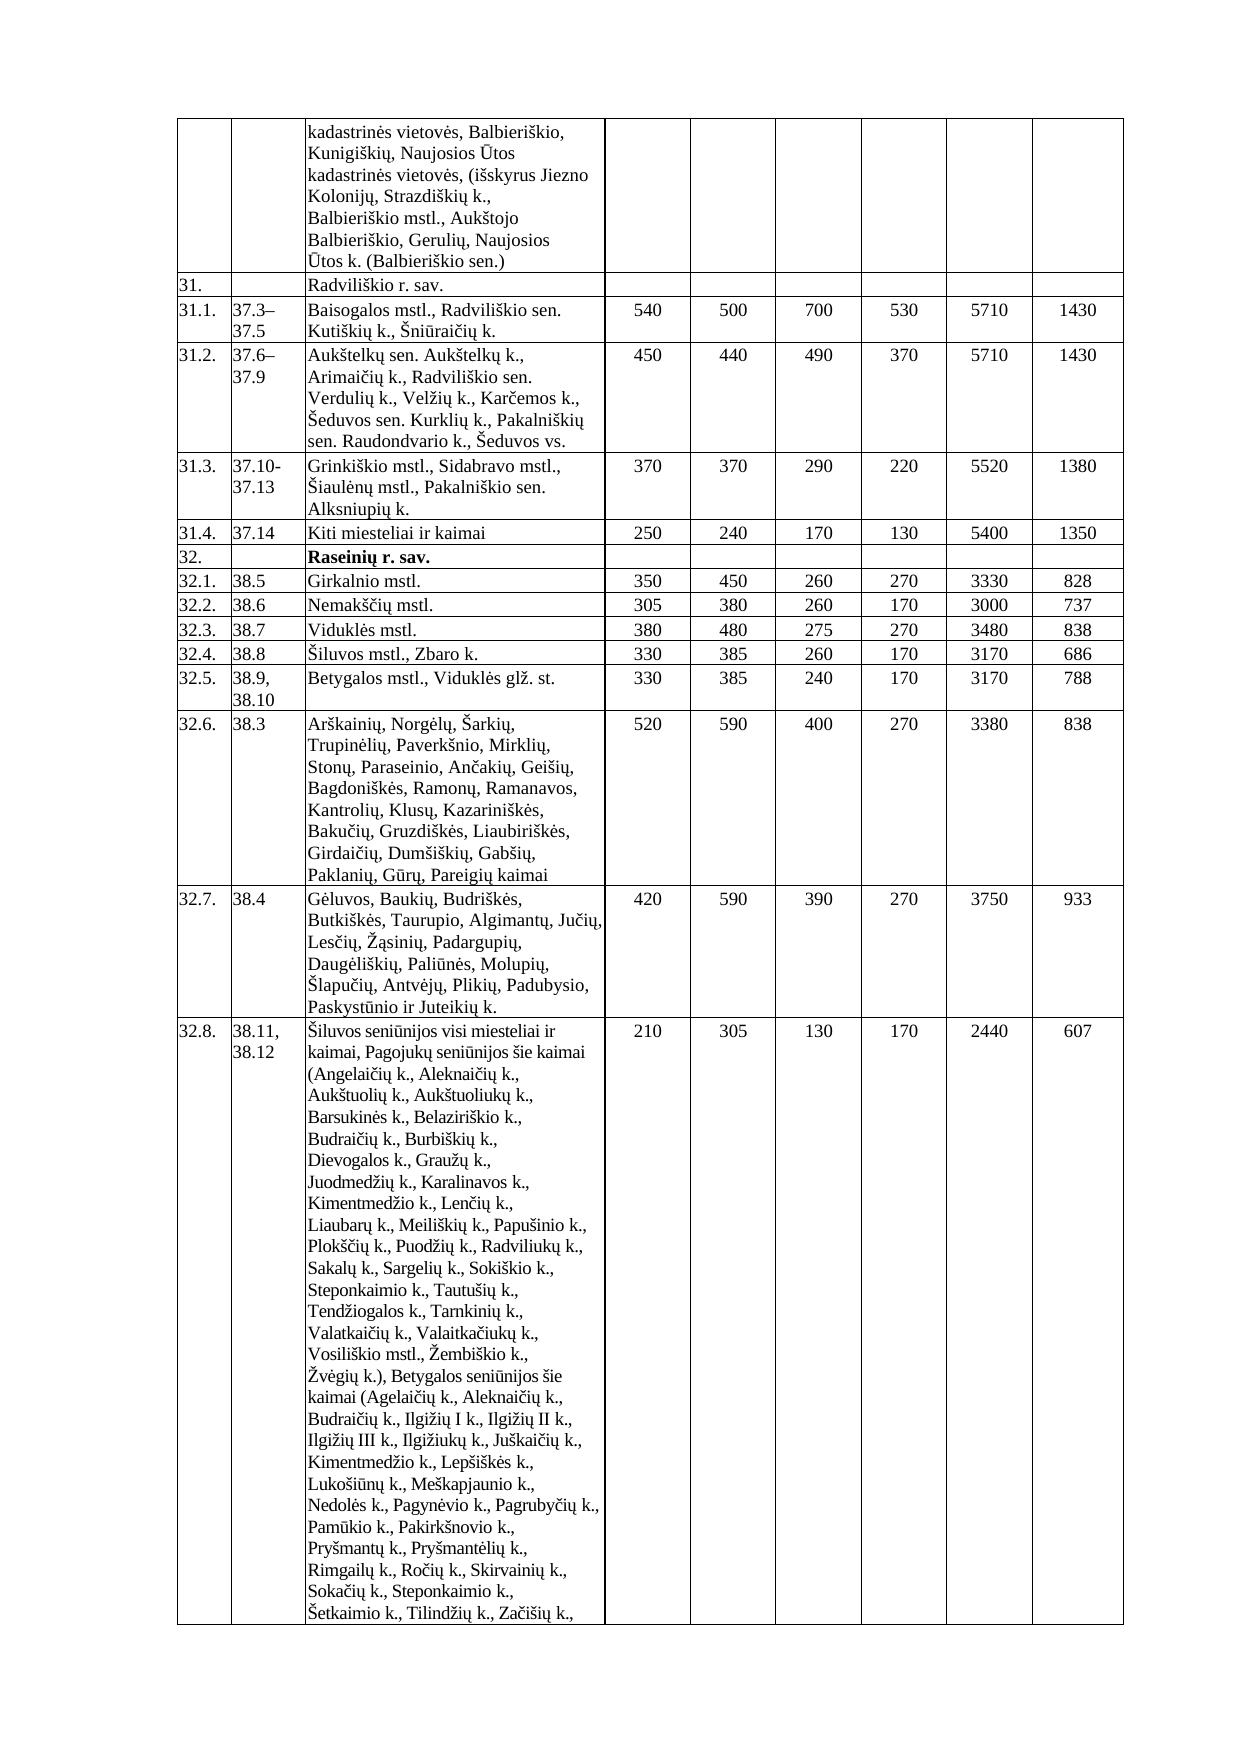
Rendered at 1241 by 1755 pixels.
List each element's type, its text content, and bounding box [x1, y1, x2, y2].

table_cell 590 [691, 711, 775, 885]
table_cell Šiluvos seniūnijos visi miesteliai ir kaimai, Pagojukų seniūnijos šie kaimai (Angelaičių k., Aleknaičių k., Aukštuolių k., Aukštuoliukų k., Barsukinės k., Belaziriškio k., Budraičių k., Burbiškių k., Dievogalos k., Graužų k., Juodmedžių k., Karalinavos k., Kimentmedžio k., Lenčių k., Liaubarų k., Meiliškių k., Papušinio k., Plokščių k., Puodžių k., Radviliukų k., Sakalų k., Sargelių k., Sokiškio k., Steponkaimio k., Tautušių k., Tendžiogalos k., Tarnkinių k., Valatkaičių k., Valaitkačiukų k., Vosiliškio mstl., Žembiškio k., Žvėgių k.), Betygalos seniūnijos šie kaimai (Agelaičių k., Aleknaičių k., Budraičių k., Ilgižių I k., Ilgižių II k., Ilgižių III k., Ilgižiukų k., Juškaičių k., Kimentmedžio k., Lepšiškės k., Lukošiūnų k., Meškapjaunio k., Nedolės k., Pagynėvio k., Pagrubyčių k., Pamūkio k., Pakirkšnovio k., Pryšmantų k., Pryšmantėlių k., Rimgailų k., Ročių k., Skirvainių k., Sokačių k., Steponkaimio k., Šetkaimio k., Tilindžių k., Začišių k., [306, 1018, 604, 1623]
table_cell [606, 273, 690, 296]
table_cell 170 [862, 641, 946, 664]
table_cell 31.4. [178, 520, 231, 543]
table_cell 260 [776, 593, 861, 616]
table_cell 37.3–37.5 [232, 297, 305, 342]
table_cell 32.2. [178, 593, 231, 616]
table_cell 38.3 [232, 711, 305, 885]
table_cell 31.3. [178, 453, 231, 519]
table_cell [691, 119, 775, 272]
table_cell [947, 119, 1032, 272]
table_cell 3170 [947, 641, 1032, 664]
table_cell 330 [606, 641, 690, 664]
table_cell 500 [691, 297, 775, 342]
table_cell [1033, 273, 1123, 296]
table_cell 305 [606, 593, 690, 616]
table_cell 290 [776, 453, 861, 519]
table_cell 170 [862, 665, 946, 710]
table_cell 32.7. [178, 886, 231, 1017]
table_cell 270 [862, 569, 946, 592]
table_cell 32.8. [178, 1018, 231, 1623]
table_cell 37.10-37.13 [232, 453, 305, 519]
table_cell 170 [776, 520, 861, 543]
table_cell 305 [691, 1018, 775, 1623]
table_cell 700 [776, 297, 861, 342]
table_cell 31. [178, 273, 231, 296]
table_cell [691, 273, 775, 296]
table_cell 490 [776, 343, 861, 452]
table_cell 170 [862, 1018, 946, 1623]
table_cell [1033, 545, 1123, 568]
table_cell 1380 [1033, 453, 1123, 519]
table_cell [178, 119, 231, 272]
table_cell Baisogalos mstl., Radviliškio sen. Kutiškių k., Šniūraičių k. [306, 297, 604, 342]
table_cell Betygalos mstl., Viduklės glž. st. [306, 665, 604, 710]
table_cell 530 [862, 297, 946, 342]
table_cell 32.4. [178, 641, 231, 664]
table_cell 250 [606, 520, 690, 543]
table_cell 32.5. [178, 665, 231, 710]
table_cell 385 [691, 665, 775, 710]
table_cell [1033, 119, 1123, 272]
table_cell 31.2. [178, 343, 231, 452]
table_cell 686 [1033, 641, 1123, 664]
table_cell 350 [606, 569, 690, 592]
table_cell 38.4 [232, 886, 305, 1017]
table_cell 220 [862, 453, 946, 519]
table_cell 828 [1033, 569, 1123, 592]
table_cell 370 [862, 343, 946, 452]
table_cell 3750 [947, 886, 1032, 1017]
table_cell 260 [776, 569, 861, 592]
table_cell 480 [691, 617, 775, 640]
table_cell 3330 [947, 569, 1032, 592]
table_cell 370 [691, 453, 775, 519]
table_cell 32.3. [178, 617, 231, 640]
table_cell [691, 545, 775, 568]
table_cell 3480 [947, 617, 1032, 640]
table_cell [862, 273, 946, 296]
table_cell 520 [606, 711, 690, 885]
table_cell 3380 [947, 711, 1032, 885]
table_cell 130 [862, 520, 946, 543]
table_cell 240 [776, 665, 861, 710]
table_cell Raseinių r. sav. [306, 545, 604, 568]
table_cell 5710 [947, 297, 1032, 342]
table_cell 400 [776, 711, 861, 885]
table_cell [947, 273, 1032, 296]
table_cell 5710 [947, 343, 1032, 452]
table_cell 260 [776, 641, 861, 664]
table_cell 450 [606, 343, 690, 452]
table_cell 933 [1033, 886, 1123, 1017]
table_cell 1430 [1033, 297, 1123, 342]
table_cell 38.8 [232, 641, 305, 664]
table_cell 838 [1033, 711, 1123, 885]
table_cell [776, 545, 861, 568]
table_cell 37.14 [232, 520, 305, 543]
table_cell [232, 545, 305, 568]
table_cell 590 [691, 886, 775, 1017]
table_cell 170 [862, 593, 946, 616]
table_cell [606, 119, 690, 272]
table_cell Girkalnio mstl. [306, 569, 604, 592]
table_cell kadastrinės vietovės, Balbieriškio, Kunigiškių, Naujosios Ūtos kadastrinės vietovės, (išskyrus Jiezno Kolonijų, Strazdiškių k., Balbieriškio mstl., Aukštojo Balbieriškio, Gerulių, Naujosios Ūtos k. (Balbieriškio sen.) [306, 119, 604, 272]
table_cell 1350 [1033, 520, 1123, 543]
table_cell 210 [606, 1018, 690, 1623]
table_cell 275 [776, 617, 861, 640]
table_cell 2440 [947, 1018, 1032, 1623]
table_cell Viduklės mstl. [306, 617, 604, 640]
table_cell [776, 273, 861, 296]
table_cell 737 [1033, 593, 1123, 616]
table_cell 390 [776, 886, 861, 1017]
table_cell 37.6–37.9 [232, 343, 305, 452]
table_cell 540 [606, 297, 690, 342]
table_cell [862, 545, 946, 568]
table_cell 240 [691, 520, 775, 543]
table_cell Aukštelkų sen. Aukštelkų k., Arimaičių k., Radviliškio sen. Verdulių k., Velžių k., Karčemos k., Šeduvos sen. Kurklių k., Pakalniškių sen. Raudondvario k., Šeduvos vs. [306, 343, 604, 452]
table_cell [232, 119, 305, 272]
table_cell 32.1. [178, 569, 231, 592]
table_cell 5400 [947, 520, 1032, 543]
table_cell Nemakščių mstl. [306, 593, 604, 616]
table_cell Gėluvos, Baukių, Budriškės, Butkiškės, Taurupio, Algimantų, Jučių, Lesčių, Žąsinių, Padargupių, Daugėliškių, Paliūnės, Molupių, Šlapučių, Antvėjų, Plikių, Padubysio, Paskystūnio ir Juteikių k. [306, 886, 604, 1017]
table_cell 31.1. [178, 297, 231, 342]
table_cell 38.5 [232, 569, 305, 592]
table_cell Radviliškio r. sav. [306, 273, 604, 296]
table_cell 450 [691, 569, 775, 592]
table_cell 330 [606, 665, 690, 710]
table_cell 838 [1033, 617, 1123, 640]
table_cell 3000 [947, 593, 1032, 616]
table_cell 1430 [1033, 343, 1123, 452]
table_cell 380 [606, 617, 690, 640]
table_cell 38.6 [232, 593, 305, 616]
table_cell [947, 545, 1032, 568]
table_cell 32. [178, 545, 231, 568]
table_cell 385 [691, 641, 775, 664]
table_cell 270 [862, 711, 946, 885]
table_cell [862, 119, 946, 272]
table_cell Arškainių, Norgėlų, Šarkių, Trupinėlių, Paverkšnio, Mirklių, Stonų, Paraseinio, Ančakių, Geišių, Bagdoniškės, Ramonų, Ramanavos, Kantrolių, Klusų, Kazariniškės, Bakučių, Gruzdiškės, Liaubiriškės, Girdaičių, Dumšiškių, Gabšių, Paklanių, Gūrų, Pareigių kaimai [306, 711, 604, 885]
table_cell 440 [691, 343, 775, 452]
table_cell Kiti miesteliai ir kaimai [306, 520, 604, 543]
table_cell 607 [1033, 1018, 1123, 1623]
table_cell 420 [606, 886, 690, 1017]
table_cell 32.6. [178, 711, 231, 885]
table_cell 38.11, 38.12 [232, 1018, 305, 1623]
table_cell [606, 545, 690, 568]
table_cell 3170 [947, 665, 1032, 710]
table_cell [232, 273, 305, 296]
table_cell 380 [691, 593, 775, 616]
table_cell 370 [606, 453, 690, 519]
table_cell 788 [1033, 665, 1123, 710]
table_cell 270 [862, 886, 946, 1017]
table_cell 5520 [947, 453, 1032, 519]
table_cell [776, 119, 861, 272]
table_cell Grinkiškio mstl., Sidabravo mstl., Šiaulėnų mstl., Pakalniškio sen. Alksniupių k. [306, 453, 604, 519]
table_cell 38.7 [232, 617, 305, 640]
table_cell 270 [862, 617, 946, 640]
table_cell Šiluvos mstl., Zbaro k. [306, 641, 604, 664]
table_cell 38.9, 38.10 [232, 665, 305, 710]
table_cell 130 [776, 1018, 861, 1623]
